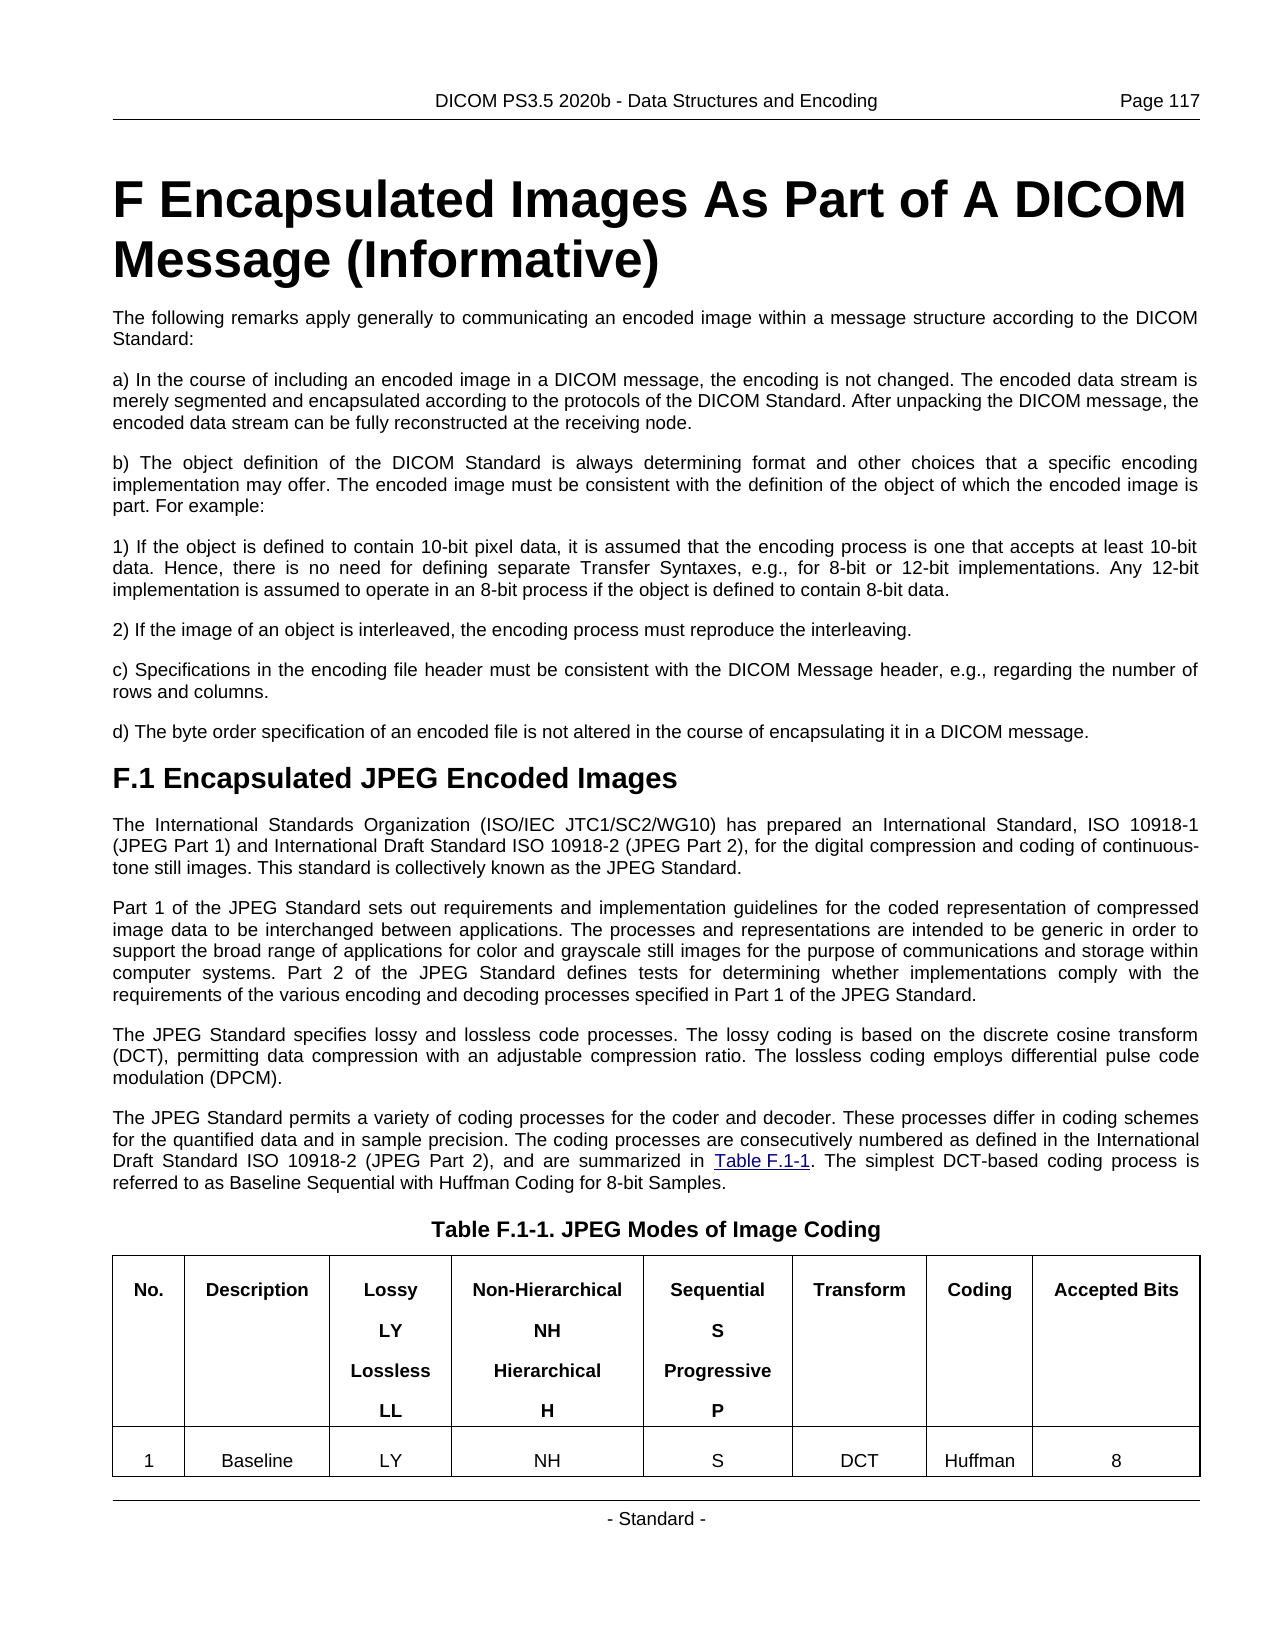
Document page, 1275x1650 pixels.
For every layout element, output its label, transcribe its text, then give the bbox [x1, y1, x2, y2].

text Table F.1-1. JPEG Modes of Image Coding [112, 1216, 1200, 1242]
table_cell S [644, 1427, 792, 1476]
table_header Non-Hierarchical NH Hierarchical H [452, 1256, 643, 1426]
table_header Accepted Bits [1033, 1256, 1199, 1426]
text c) Specifications in the encoding file header must be consistent with the DICOM Message header, e.g., regarding the number of rows and columns. [112, 659, 1200, 702]
table_cell NH [452, 1427, 643, 1476]
text F Encapsulated Images As Part of A DICOM Message (Informative) [112, 169, 1200, 288]
table_header Lossy LY Lossless LL [330, 1256, 451, 1426]
table_cell Baseline [185, 1427, 329, 1476]
table_cell LY [330, 1427, 451, 1476]
text Part 1 of the JPEG Standard sets out requirements and implementation guidelines for the coded representation of compressed image data to be interchanged between applications. The processes and representations are intended to be generic in order to support the broad range of applications for color and grayscale still images for the purpose of communications and storage within computer systems. Part 2 of the JPEG Standard defines tests for determining whether implementations comply with the requirements of the various encoding and decoding processes specified in Part 1 of the JPEG Standard. [112, 897, 1200, 1005]
text 2) If the image of an object is interleaved, the encoding process must reproduce the interleaving. [112, 619, 1200, 640]
text 1) If the object is defined to contain 10-bit pixel data, it is assumed that the encoding process is one that accepts at least 10-bit data. Hence, there is no need for defining separate Transfer Syntaxes, e.g., for 8-bit or 12-bit implementations. Any 12-bit implementation is assumed to operate in an 8-bit process if the object is defined to contain 8-bit data. [112, 535, 1200, 600]
table_header Description [185, 1256, 329, 1426]
table_cell 1 [113, 1427, 184, 1476]
text F.1 Encapsulated JPEG Encoded Images [112, 761, 1200, 795]
table_header Transform [793, 1256, 926, 1426]
table_header Coding [927, 1256, 1032, 1426]
text d) The byte order specification of an encoded file is not altered in the course of encapsulating it in a DICOM message. [112, 721, 1200, 743]
text The following remarks apply generally to communicating an encoded image within a message structure according to the DICOM Standard: [112, 307, 1200, 350]
text The International Standards Organization (ISO/IEC JTC1/SC2/WG10) has prepared an International Standard, ISO 10918-1 (JPEG Part 1) and International Draft Standard ISO 10918-2 (JPEG Part 2), for the digital compression and coding of continuous-tone still images. This standard is collectively known as the JPEG Standard. [112, 814, 1200, 878]
text a) In the course of including an encoded image in a DICOM message, the encoding is not changed. The encoded data stream is merely segmented and encapsulated according to the protocols of the DICOM Standard. After unpacking the DICOM message, the encoded data stream can be fully reconstructed at the receiving node. [112, 368, 1200, 433]
text b) The object definition of the DICOM Standard is always determining format and other choices that a specific encoding implementation may offer. The encoded image must be consistent with the definition of the object of which the encoded image is part. For example: [112, 452, 1200, 517]
table_cell 8 [1033, 1427, 1199, 1476]
table_cell Huffman [927, 1427, 1032, 1476]
table_cell DCT [793, 1427, 926, 1476]
text The JPEG Standard specifies lossy and lossless code processes. The lossy coding is based on the discrete cosine transform (DCT), permitting data compression with an adjustable compression ratio. The lossless coding employs differential pulse code modulation (DPCM). [112, 1024, 1200, 1088]
text The JPEG Standard permits a variety of coding processes for the coder and decoder. These processes differ in coding schemes for the quantified data and in sample precision. The coding processes are consecutively numbered as defined in the International Draft Standard ISO 10918-2 (JPEG Part 2), and are summarized in Table F.1-1. The simplest DCT-based coding process is referred to as Baseline Sequential with Huffman Coding for 8-bit Samples. [112, 1107, 1200, 1193]
table_header Sequential S Progressive P [644, 1256, 792, 1426]
table_header No. [113, 1256, 184, 1426]
